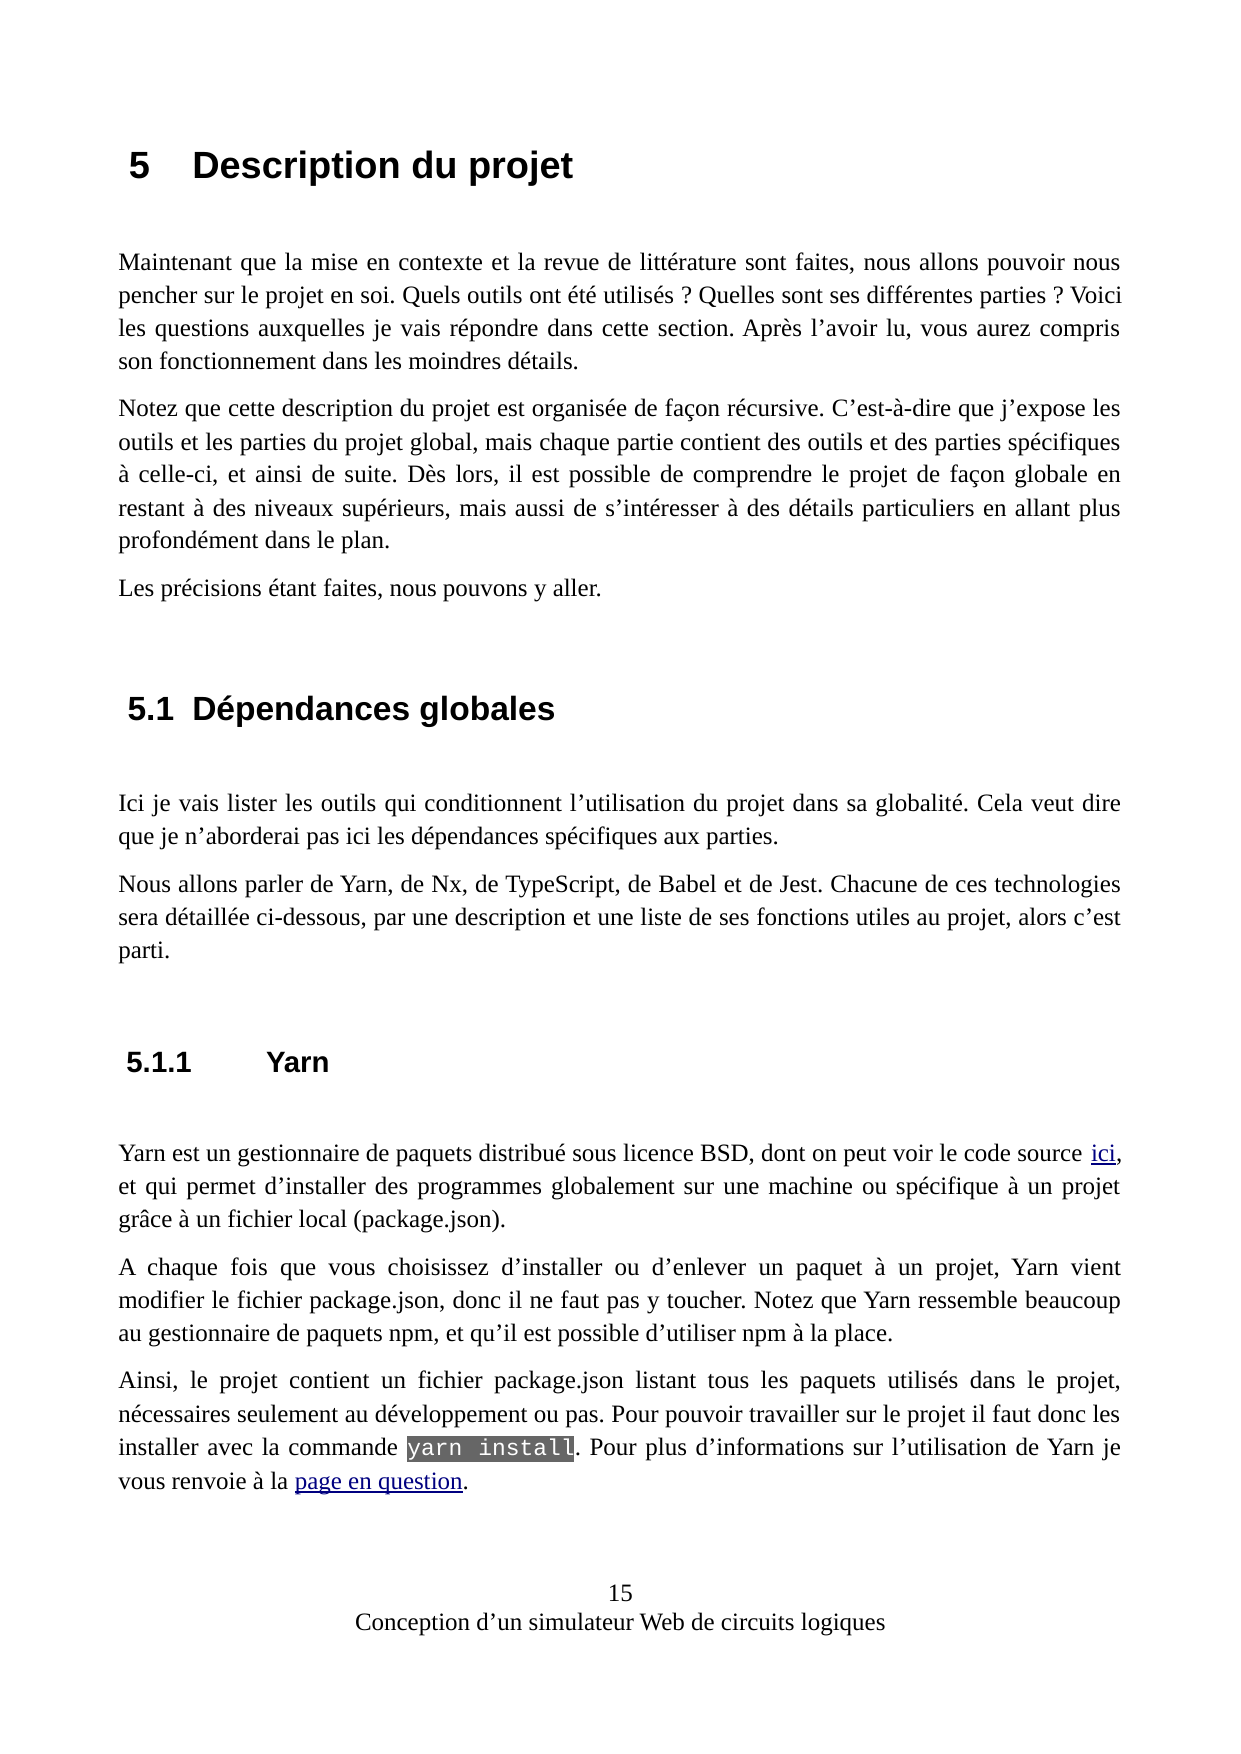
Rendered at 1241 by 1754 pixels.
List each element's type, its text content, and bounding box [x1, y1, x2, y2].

text Ainsi, le projet contient un fichier package.json listant tous les paquets utilisés dans le projet, nécessaires seulement au développement ou pas. Pour pouvoir travailler sur le projet il faut donc les installer avec la commande yarn install. Pour plus d’informations sur l’utilisation de Yarn je vous renvoie à la page en question. [118, 1366, 1122, 1495]
subtitle Description du projet [118, 143, 1122, 187]
text Notez que cette description du projet est organisée de façon récursive. C’est-à-dire que j’expose les outils et les parties du projet global, mais chaque partie contient des outils et des parties spécifiques à celle-ci, et ainsi de suite. Dès lors, il est possible de comprendre le projet de façon globale en restant à des niveaux supérieurs, mais aussi de s’intéresser à des détails particuliers en allant plus profondément dans le plan. [118, 393, 1122, 554]
text Les précisions étant faites, nous pouvons y aller. [118, 573, 1122, 602]
subtitle Dépendances globales [118, 689, 1122, 728]
text A chaque fois que vous choisissez d’installer ou d’enlever un paquet à un projet, Yarn vient modifier le fichier package.json, donc il ne faut pas y toucher. Notez que Yarn ressemble beaucoup au gestionnaire de paquets npm, et qu’il est possible d’utiliser npm à la place. [118, 1252, 1122, 1347]
subtitle Yarn [118, 1044, 1122, 1078]
text Ici je vais lister les outils qui conditionnent l’utilisation du projet dans sa globalité. Cela veut dire que je n’aborderai pas ici les dépendances spécifiques aux parties. [118, 788, 1122, 850]
text Yarn est un gestionnaire de paquets distribué sous licence BSD, dont on peut voir le code source ici, et qui permet d’installer des programmes globalement sur une machine ou spécifique à un projet grâce à un fichier local (package.json). [118, 1138, 1122, 1233]
text Nous allons parler de Yarn, de Nx, de TypeScript, de Babel et de Jest. Chacune de ces technologies sera détaillée ci-dessous, par une description et une liste de ses fonctions utiles au projet, alors c’est parti. [118, 869, 1122, 963]
text Maintenant que la mise en contexte et la revue de littérature sont faites, nous allons pouvoir nous pencher sur le projet en soi. Quels outils ont été utilisés ? Quelles sont ses différentes parties ? Voici les questions auxquelles je vais répondre dans cette section. Après l’avoir lu, vous aurez compris son fonctionnement dans les moindres détails. [118, 247, 1122, 375]
